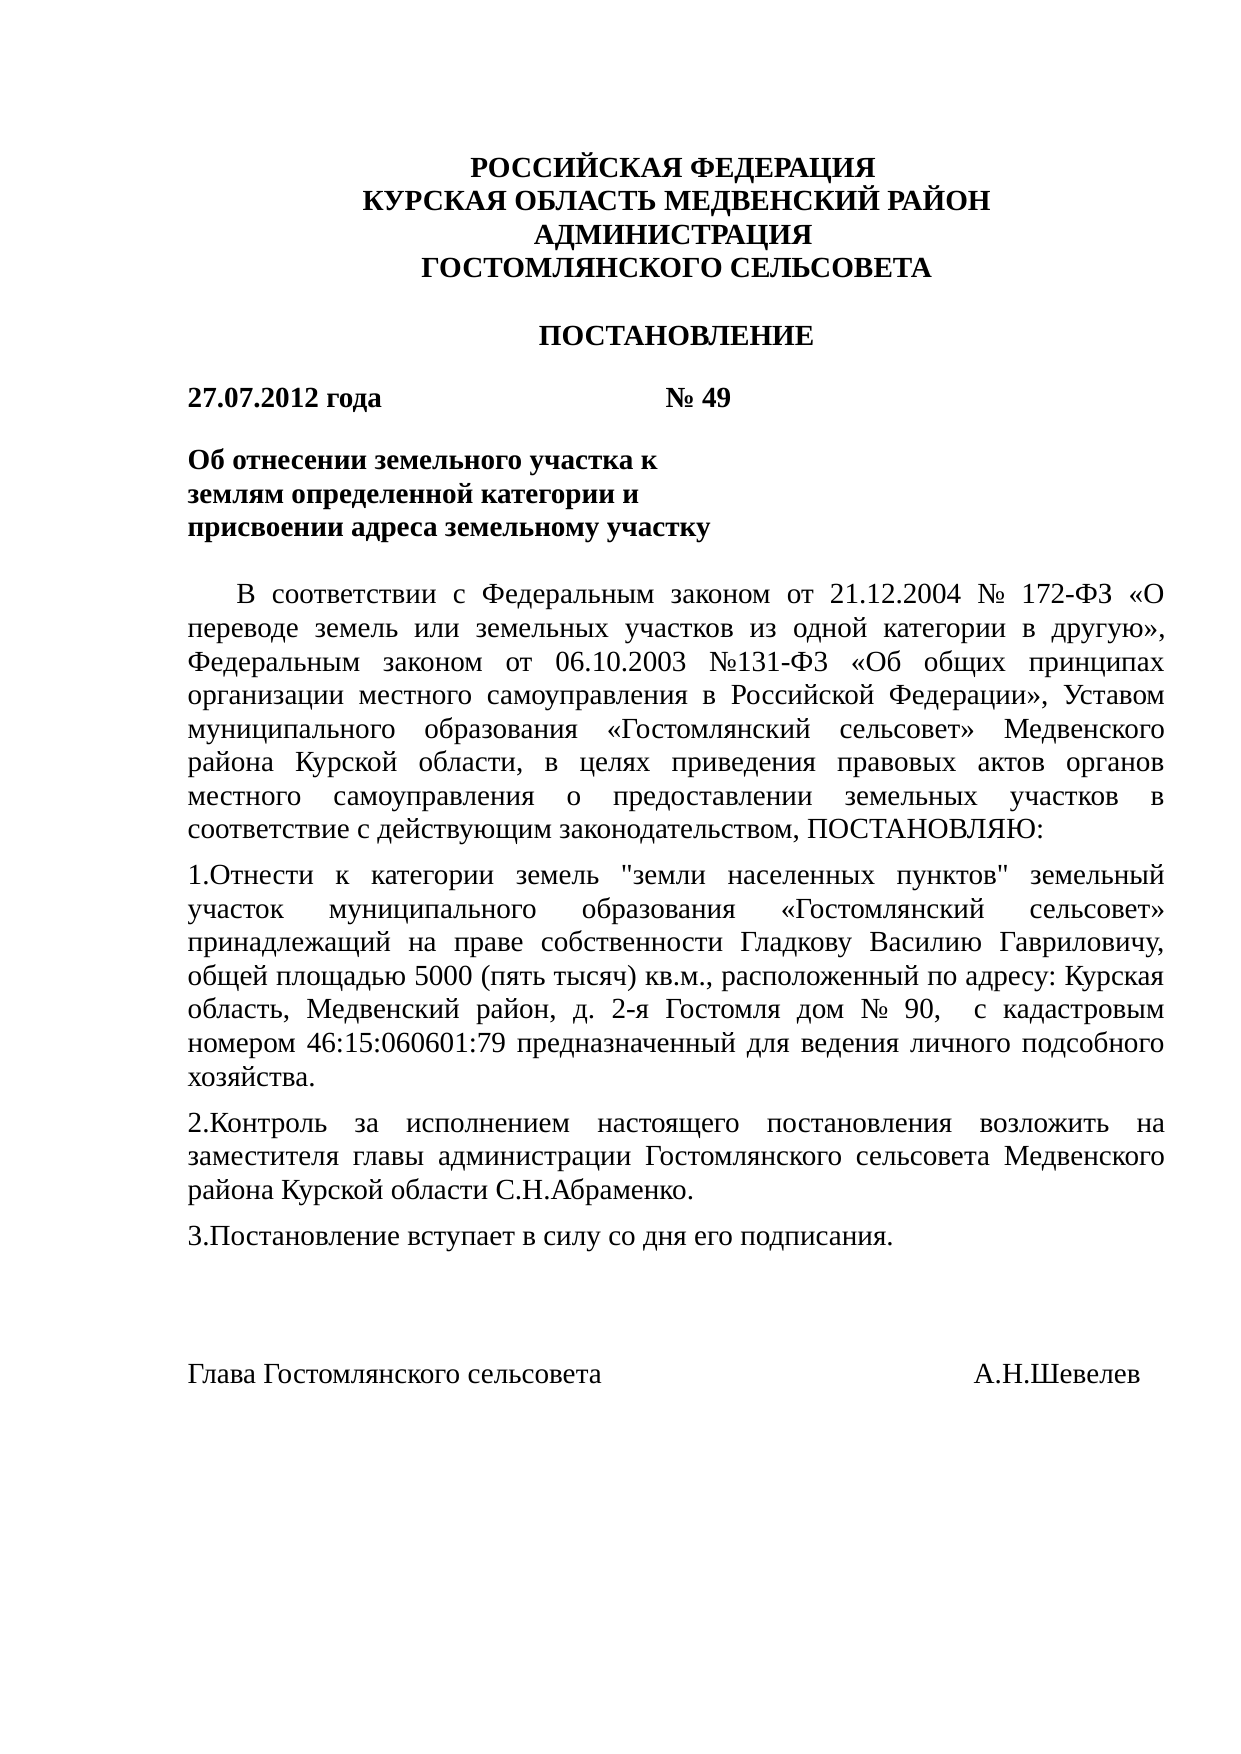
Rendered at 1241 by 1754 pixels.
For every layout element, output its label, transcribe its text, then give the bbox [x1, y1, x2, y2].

text 1.Отнести к категории земель "земли населенных пунктов" земельный участок муниципального образования «Гостомлянский сельсовет» принадлежащий на праве собственности Гладкову Василию Гавриловичу, общей площадью 5000 (пять тысяч) кв.м., расположенный по адресу: Курская область, Медвенский район, д. 2-я Гостомля дом № 90, с кадастровым номером 46:15:060601:79 предназначенный для ведения личного подсобного хозяйства. [187, 857, 1166, 1092]
text ГОСТОМЛЯНСКОГО СЕЛЬСОВЕТА [187, 251, 1166, 284]
text землям определенной категории и [187, 476, 1166, 509]
text ПОСТАНОВЛЕНИЕ [187, 318, 1166, 351]
text присвоении адреса земельному участку [187, 509, 1166, 543]
text 27.07.2012 года № 49 [187, 380, 1166, 414]
text 2.Контроль за исполнением настоящего постановления возложить на заместителя главы администрации Гостомлянского сельсовета Медвенского района Курской области С.Н.Абраменко. [187, 1105, 1166, 1205]
text КУРСКАЯ ОБЛАСТЬ МЕДВЕНСКИЙ РАЙОН [187, 183, 1166, 217]
text 3.Постановление вступает в силу со дня его подписания. [187, 1218, 1166, 1251]
text АДМИНИСТРАЦИЯ [187, 217, 1166, 251]
text В соответствии с Федеральным законом от 21.12.2004 № 172-ФЗ «О переводе земель или земельных участков из одной категории в другую», Федеральным законом от 06.10.2003 №131-Ф3 «Об общих принципах организации местного самоуправления в Российской Федерации», Уставом муниципального образования «Гостомлянский сельсовет» Медвенского района Курской области, в целях приведения правовых актов органов местного самоуправления о предоставлении земельных участков в соответствие с действующим законодательством, ПОСТАНОВЛЯЮ: [187, 577, 1166, 845]
text РОССИЙСКАЯ ФЕДЕРАЦИЯ [187, 150, 1166, 183]
text Об отнесении земельного участка к [187, 442, 1166, 476]
text Глава Гостомлянского сельсовета А.Н.Шевелев [187, 1356, 1166, 1389]
